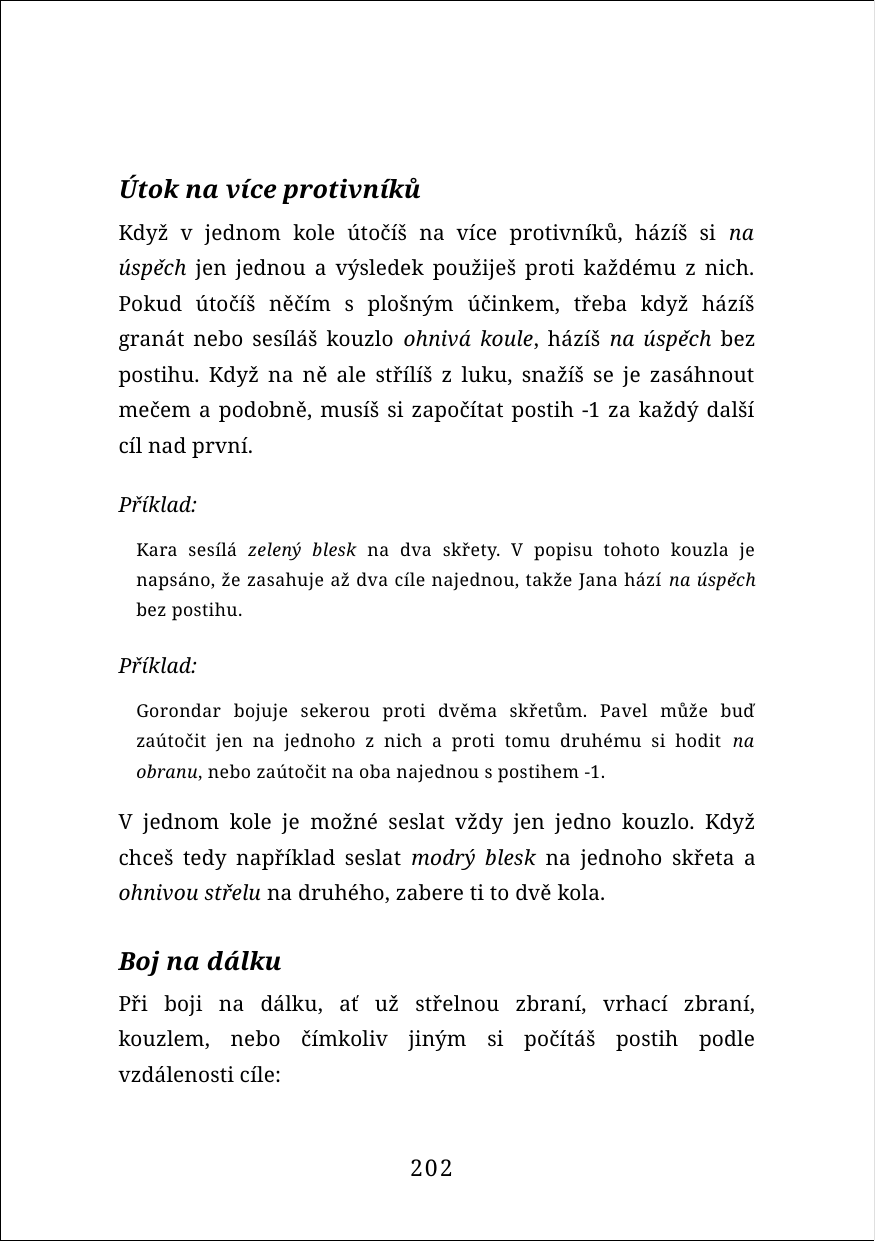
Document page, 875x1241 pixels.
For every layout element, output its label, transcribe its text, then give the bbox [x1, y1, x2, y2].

text V jednom kole je možné seslat vždy jen jedno kouzlo. Když chceš tedy například seslat modrý blesk na jednoho skřeta a ohnivou střelu na druhého, zabere ti to dvě kola. [118, 807, 756, 907]
text Když v jednom kole útočíš na více protivníků, házíš si na úspěch jen jednou a výsledek použiješ proti každému z nich. Pokud útočíš něčím s plošným účinkem, třeba když házíš granát nebo sesíláš kouzlo ohnivá koule, házíš na úspěch bez postihu. Když na ně ale střílíš z luku, snažíš se je zasáhnout mečem a podobně, musíš si započítat postih -1 za každý další cíl nad první. [118, 218, 756, 459]
text Při boji na dálku, ať už střelnou zbraní, vrhací zbraní, kouzlem, nebo čímkoliv jiným si počítáš postih podle vzdálenosti cíle: [118, 989, 756, 1088]
subtitle Boj na dálku [118, 943, 756, 977]
text Gorondar bojuje sekerou proti dvěma skřetům. Pavel může buď zaútočit jen na jednoho z nich a proti tomu druhému si hodit na obranu, nebo zaútočit na oba najednou s postihem -1. [136, 699, 756, 783]
text Příklad: [118, 651, 756, 680]
subtitle Útok na více protivníků [118, 172, 756, 206]
text Příklad: [118, 490, 756, 518]
text Kara sesílá zelený blesk na dva skřety. V popisu tohoto kouzla je napsáno, že zasahuje až dva cíle najednou, takže Jana hází na úspěch bez postihu. [136, 537, 756, 622]
